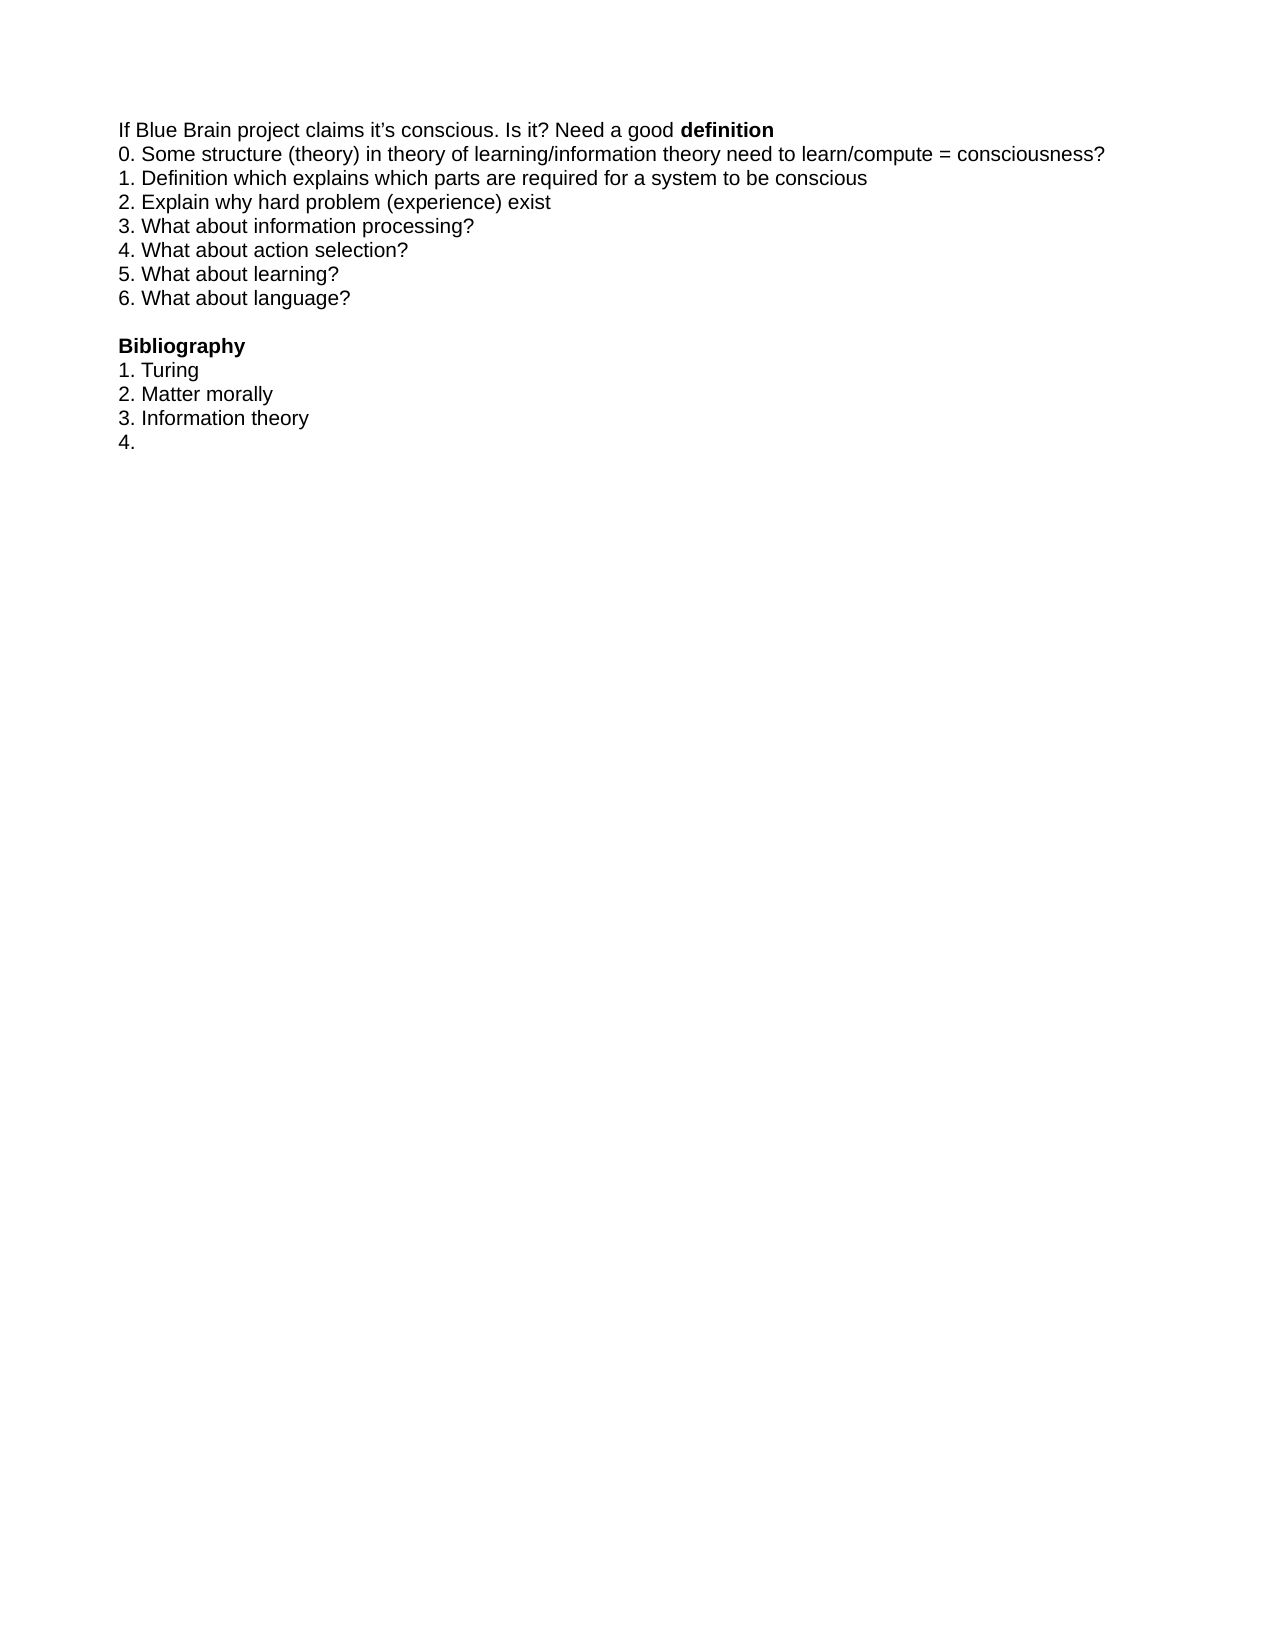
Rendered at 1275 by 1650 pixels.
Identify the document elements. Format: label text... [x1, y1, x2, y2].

text 3. Information theory [118, 406, 1157, 429]
text 6. What about language? [118, 286, 1157, 310]
text 1. Turing [118, 358, 1157, 382]
text 2. Explain why hard problem (experience) exist [118, 190, 1157, 214]
text 0. Some structure (theory) in theory of learning/information theory need to learn/compute = consciousness? [118, 142, 1157, 166]
text 5. What about learning? [118, 262, 1157, 286]
text If Blue Brain project claims it’s conscious. Is it? Need a good definition [118, 118, 1157, 142]
text Bibliography [118, 334, 1157, 358]
text 4. [118, 429, 1157, 453]
text 4. What about action selection? [118, 238, 1157, 262]
text 3. What about information processing? [118, 214, 1157, 238]
text 2. Matter morally [118, 382, 1157, 406]
text 1. Definition which explains which parts are required for a system to be conscious [118, 166, 1157, 190]
